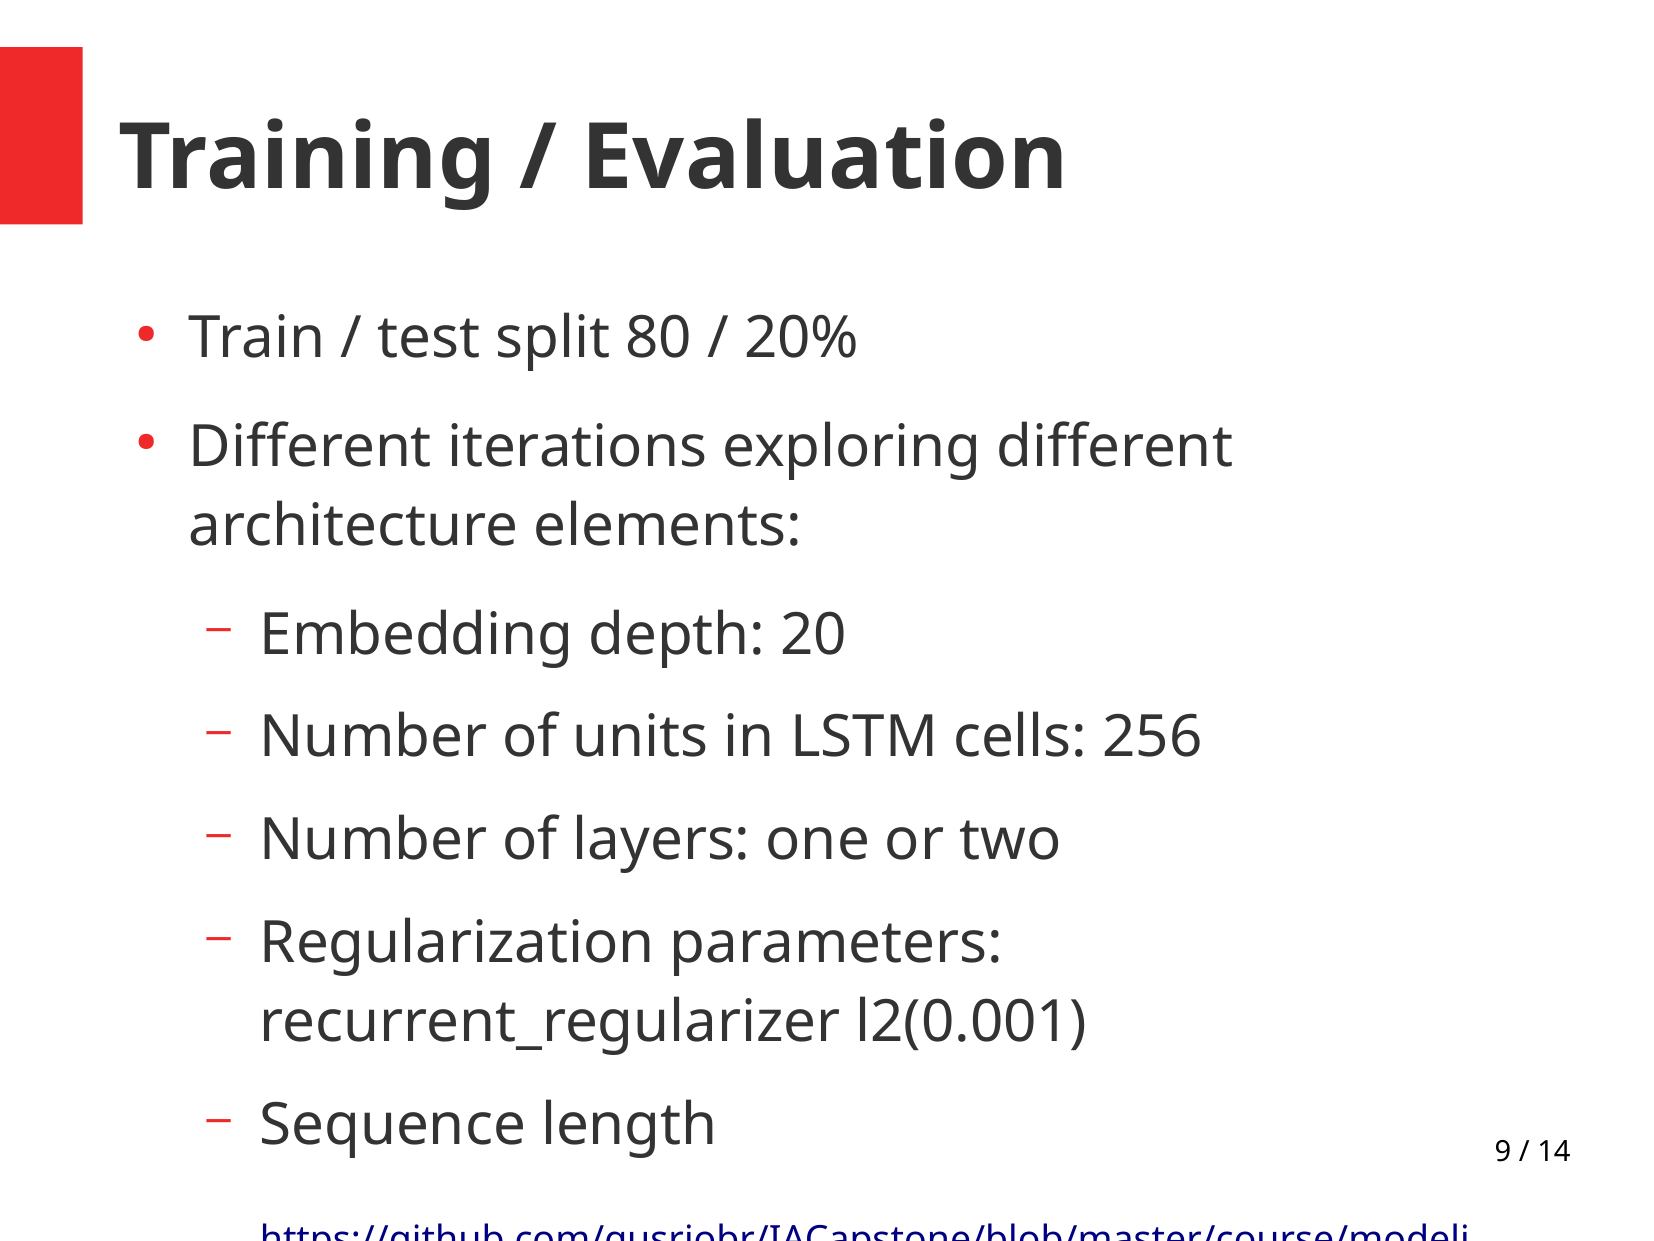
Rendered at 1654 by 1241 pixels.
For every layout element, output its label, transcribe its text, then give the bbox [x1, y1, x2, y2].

title Training / Evaluation [118, 49, 1571, 257]
list Train / test split 80 / 20% Different iterations exploring different architecture elements: Embedding depth: 20 Number of units in LSTM cells: 256 Number of layers: one or two Regularization parameters: recurrent_regularizer l2(0.001) Sequence length https://github.com/gusriobr/IACapstone/blob/master/course/modeling_lstm_keras [118, 295, 1477, 1182]
